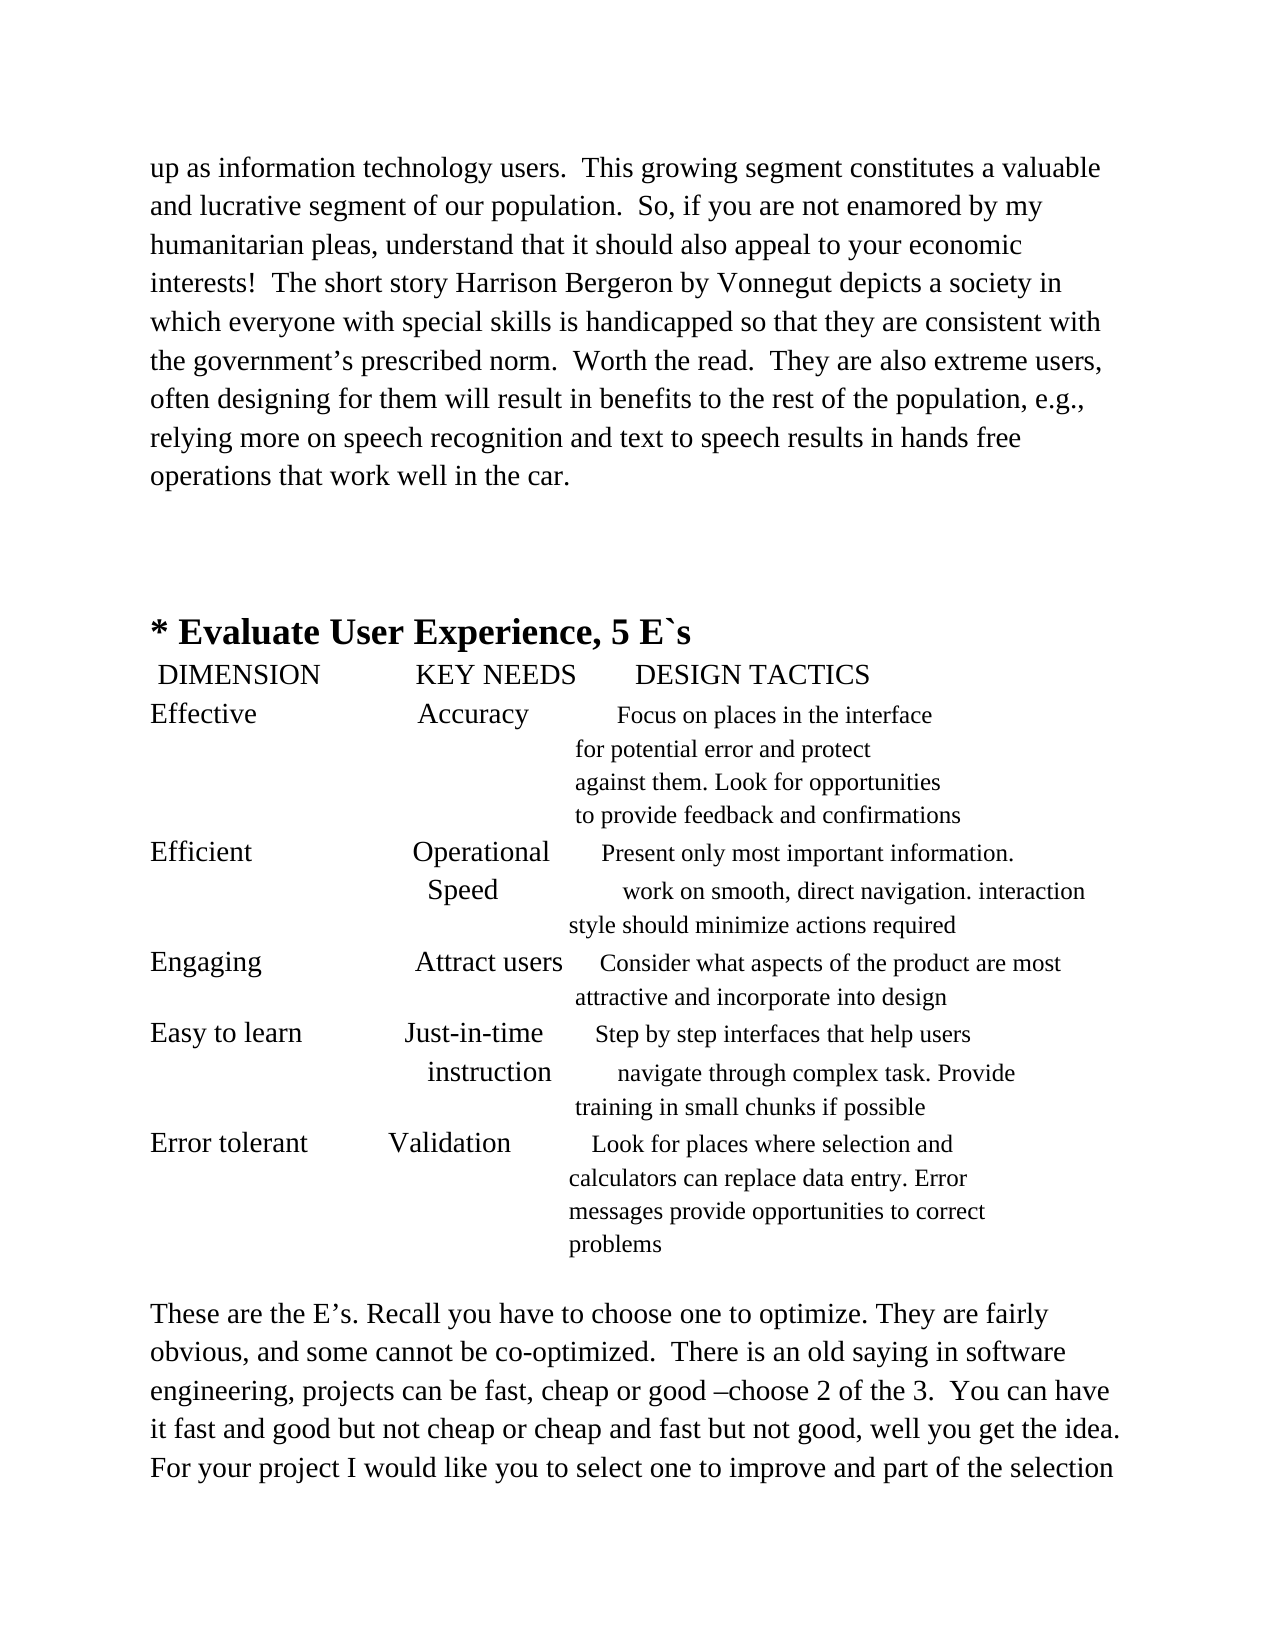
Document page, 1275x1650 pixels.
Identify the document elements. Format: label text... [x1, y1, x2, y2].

text up as information technology users. This growing segment constitutes a valuable and lucrative segment of our population. So, if you are not enamored by my humanitarian pleas, understand that it should also appeal to your economic interests! The short story Harrison Bergeron by Vonnegut depicts a society in which everyone with special skills is handicapped so that they are consistent with the government’s prescribed norm. Worth the read. They are also extreme users, often designing for them will result in benefits to the rest of the population, e.g., relying more on speech recognition and text to speech results in hands free operations that work well in the car. [150, 150, 1125, 492]
text * Evaluate User Experience, 5 E`s DIMENSION KEY NEEDS DESIGN TACTICS Effective Accuracy Focus on places in the interface for potential error and protect against them. Look for opportunities to provide feedback and confirmations Efficient Operational Present only most important information. Speed work on smooth, direct navigation. interaction style should minimize actions required Engaging Attract users Consider what aspects of the product are most attractive and incorporate into design Easy to learn Just-in-time Step by step interfaces that help users instruction navigate through complex task. Provide training in small chunks if possible Error tolerant Validation Look for places where selection and calculators can replace data entry. Error messages provide opportunities to correct problems These are the E’s. Recall you have to choose one to optimize. They are fairly obvious, and some cannot be co-optimized. There is an old saying in software engineering, projects can be fast, cheap or good –choose 2 of the 3. You can have it fast and good but not cheap or cheap and fast but not good, well you get the idea. For your project I would like you to select one to improve and part of the selection [150, 609, 1125, 1484]
